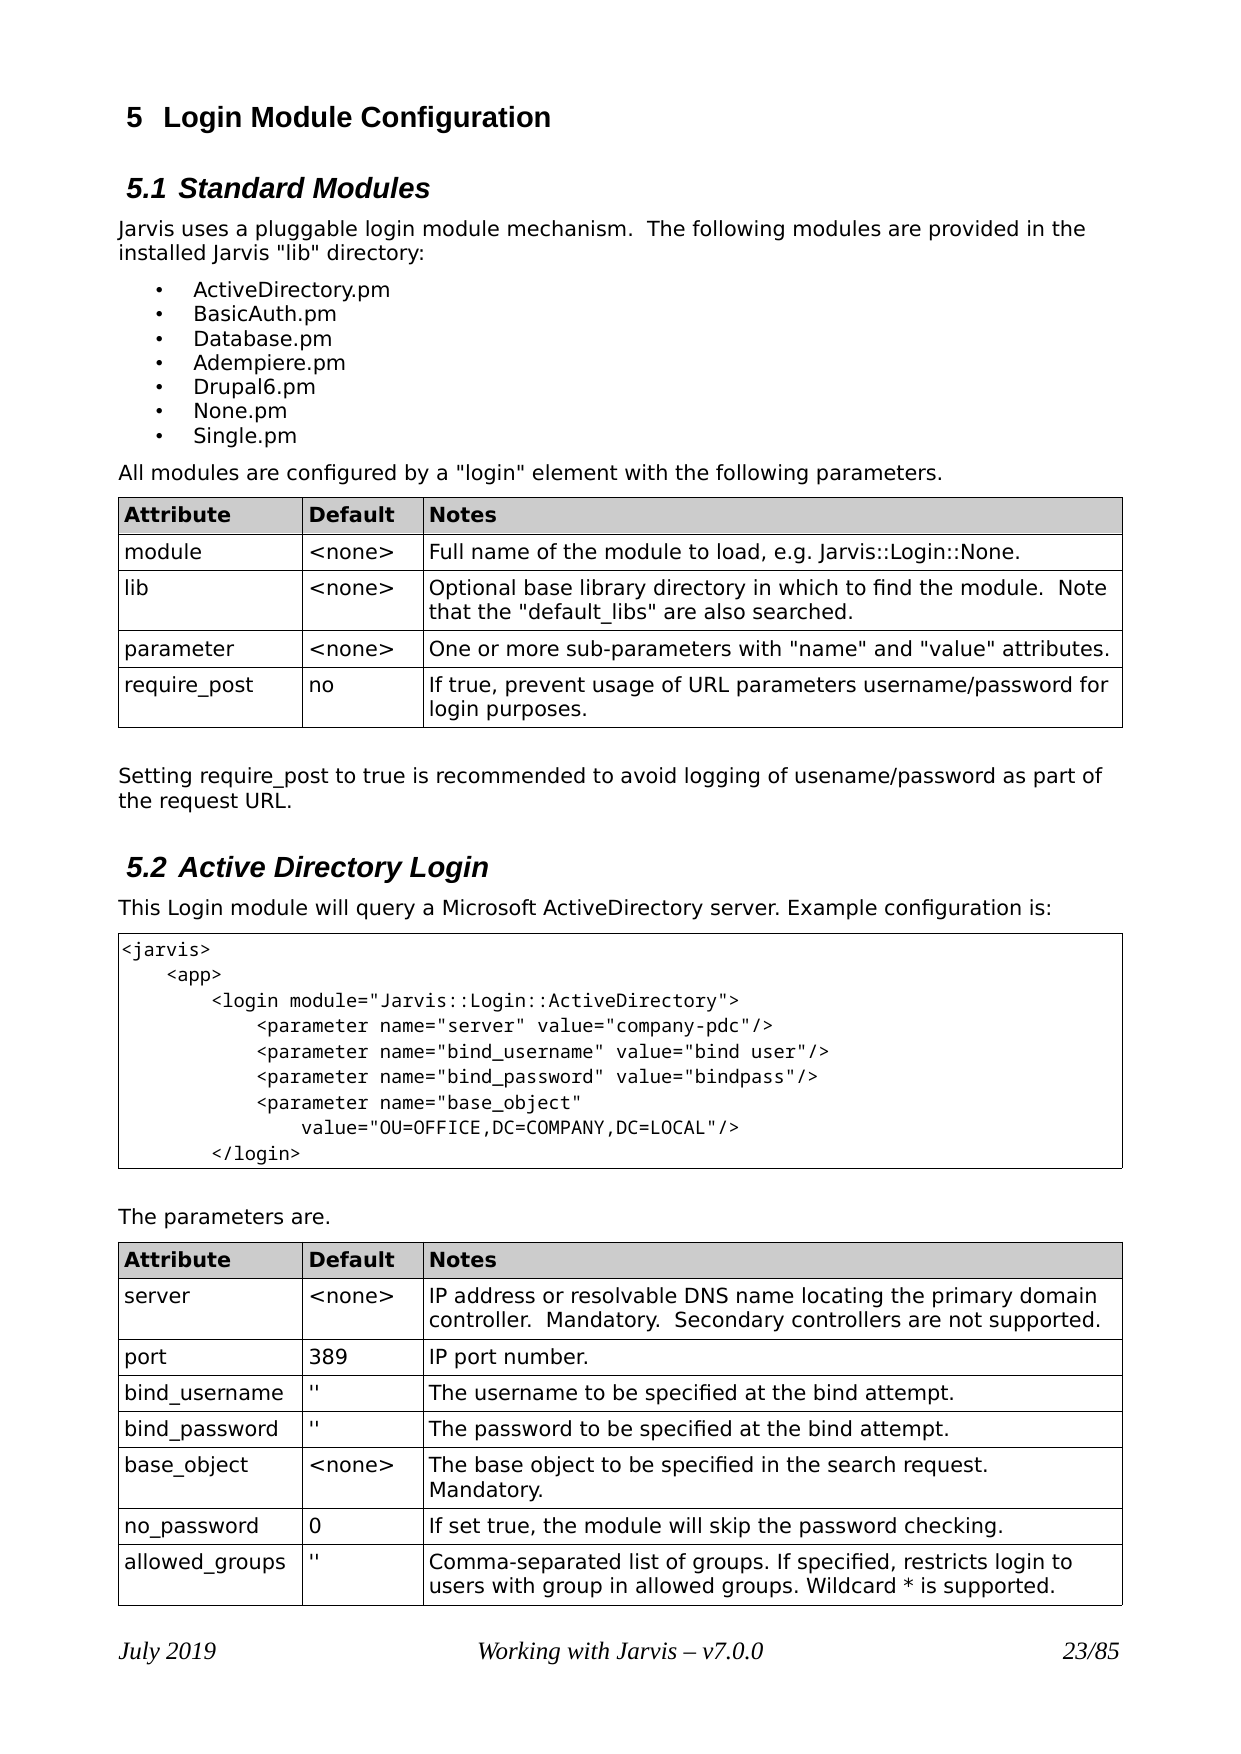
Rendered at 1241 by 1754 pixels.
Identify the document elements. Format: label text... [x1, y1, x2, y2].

subtitle Login Module Configuration [118, 100, 1122, 133]
text All modules are configured by a "login" element with the following parameters. [118, 461, 1122, 485]
subtitle Active Directory Login [118, 850, 1122, 884]
table_header Notes [424, 498, 1122, 533]
subtitle Standard Modules [118, 171, 1122, 204]
table_cell parameter [119, 631, 302, 667]
list Adempiere.pm [156, 351, 1122, 375]
table_cell 389 [303, 1340, 423, 1375]
list Drupal6.pm [156, 375, 1122, 399]
text <login module="Jarvis::Login::ActiveDirectory"> [119, 984, 1122, 1010]
table_cell allowed_groups [119, 1545, 302, 1604]
table_cell '' [303, 1376, 423, 1411]
table_cell IP port number. [424, 1340, 1122, 1375]
table_cell The base object to be specified in the search request. Mandatory. [424, 1448, 1122, 1508]
table_cell require_post [119, 668, 302, 727]
table_cell port [119, 1340, 302, 1375]
text This Login module will query a Microsoft ActiveDirectory server. Example configuration is: [118, 896, 1122, 921]
table_cell Full name of the module to load, e.g. Jarvis::Login::None. [424, 535, 1122, 570]
table_cell <none> [303, 571, 423, 630]
table_cell bind_password [119, 1412, 302, 1447]
table_cell IP address or resolvable DNS name locating the primary domain controller. Mandatory. Secondary controllers are not supported. [424, 1279, 1122, 1338]
list Database.pm [156, 327, 1122, 351]
table_header Notes [424, 1243, 1122, 1278]
table_cell One or more sub-parameters with "name" and "value" attributes. [424, 631, 1122, 667]
table_cell server [119, 1279, 302, 1338]
table_cell <none> [303, 1279, 423, 1338]
text </login> [119, 1137, 1122, 1168]
table_cell If true, prevent usage of URL parameters username/password for login purposes. [424, 668, 1122, 727]
table_cell module [119, 535, 302, 570]
text <parameter name="server" value="company-pdc"/> [119, 1010, 1122, 1035]
text Jarvis uses a pluggable login module mechanism. The following modules are provided in the installed Jarvis "lib" directory: [118, 217, 1122, 266]
list BasicAuth.pm [156, 302, 1122, 327]
text The parameters are. [118, 1205, 1122, 1229]
table_header Default [303, 1243, 423, 1278]
table_cell 0 [303, 1509, 423, 1544]
text <parameter name="bind_username" value="bind user"/> [119, 1035, 1122, 1061]
table_cell no_password [119, 1509, 302, 1544]
table_header Default [303, 498, 423, 533]
table_header Attribute [119, 1243, 302, 1278]
text <app> [119, 959, 1122, 984]
text Setting require_post to true is recommended to avoid logging of usename/password as part of the request URL. [118, 764, 1122, 813]
text value="OU=OFFICE,DC=COMPANY,DC=LOCAL"/> [119, 1112, 1122, 1137]
table_header Attribute [119, 498, 302, 533]
table_cell The password to be specified at the bind attempt. [424, 1412, 1122, 1447]
list None.pm [156, 399, 1122, 424]
table_cell If set true, the module will skip the password checking. [424, 1509, 1122, 1544]
text <parameter name="base_object" [119, 1086, 1122, 1112]
table_cell <none> [303, 631, 423, 667]
table_cell <none> [303, 1448, 423, 1508]
list ActiveDirectory.pm [156, 278, 1122, 302]
table_cell '' [303, 1412, 423, 1447]
table_cell no [303, 668, 423, 727]
table_cell base_object [119, 1448, 302, 1508]
table_cell '' [303, 1545, 423, 1604]
table_cell Optional base library directory in which to find the module. Note that the "default_libs" are also searched. [424, 571, 1122, 630]
table_cell bind_username [119, 1376, 302, 1411]
text <jarvis> [119, 934, 1122, 959]
list Single.pm [156, 424, 1122, 448]
table_cell The username to be specified at the bind attempt. [424, 1376, 1122, 1411]
table_cell Comma-separated list of groups. If specified, restricts login to users with group in allowed groups. Wildcard * is supported. [424, 1545, 1122, 1604]
table_cell lib [119, 571, 302, 630]
table_cell <none> [303, 535, 423, 570]
text <parameter name="bind_password" value="bindpass"/> [119, 1061, 1122, 1086]
